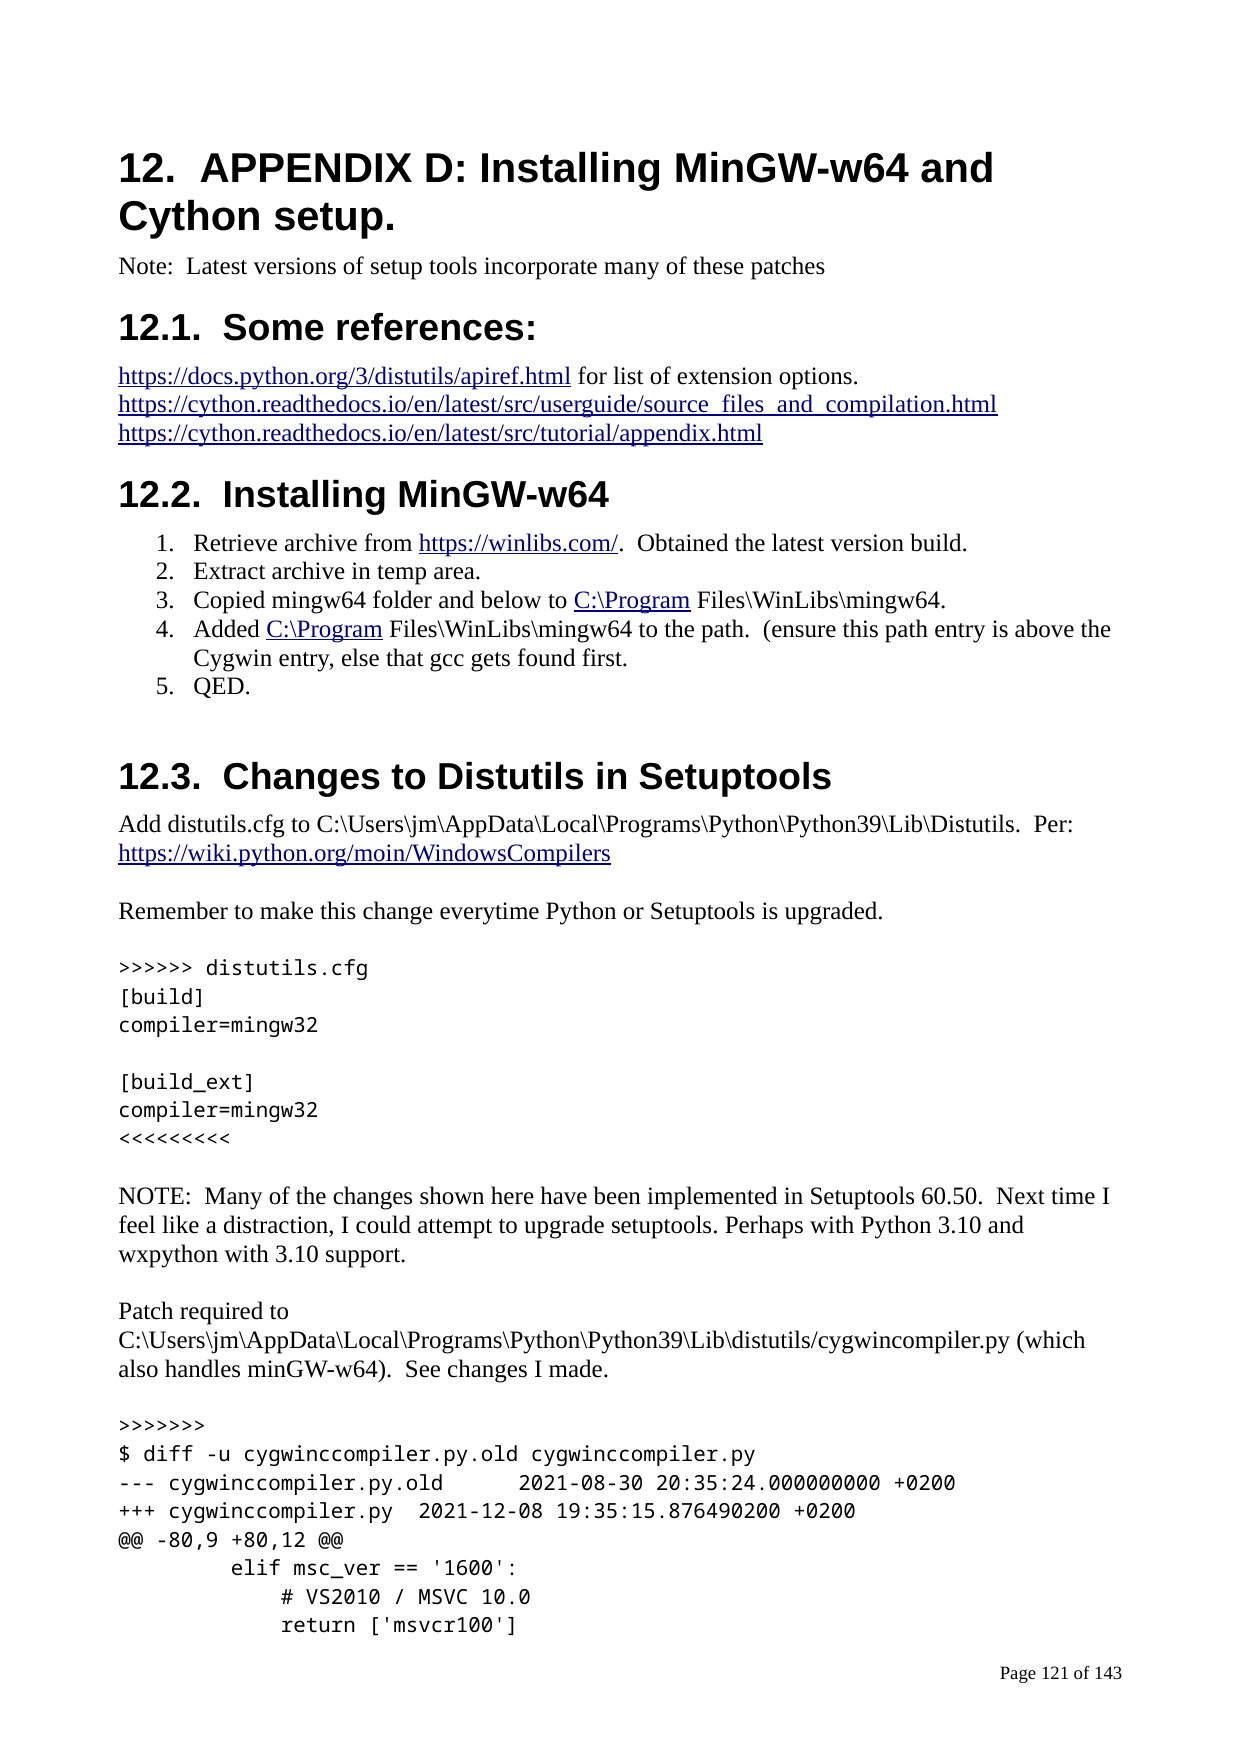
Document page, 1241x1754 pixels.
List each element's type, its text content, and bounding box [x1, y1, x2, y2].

subtitle Changes to Distutils in Setuptools [118, 754, 1122, 797]
text <<<<<<<<< [118, 1124, 1122, 1152]
text >>>>>>> [118, 1411, 1122, 1439]
text https://cython.readthedocs.io/en/latest/src/tutorial/appendix.html [118, 418, 1122, 447]
text compiler=mingw32 [118, 1096, 1122, 1124]
subtitle Installing MinGW-w64 [118, 472, 1122, 515]
text compiler=mingw32 [118, 1010, 1122, 1039]
list Copied mingw64 folder and below to C:\Program Files\WinLibs\mingw64. [156, 585, 1122, 614]
text https://docs.python.org/3/distutils/apiref.html for list of extension options. [118, 361, 1122, 389]
list QED. [156, 671, 1122, 700]
text $ diff -u cygwinccompiler.py.old cygwinccompiler.py [118, 1439, 1122, 1468]
text >>>>>> distutils.cfg [118, 953, 1122, 982]
text Remember to make this change everytime Python or Setuptools is upgraded. [118, 896, 1122, 924]
list Extract archive in temp area. [156, 556, 1122, 585]
text https://cython.readthedocs.io/en/latest/src/userguide/source_files_and_compilation.html [118, 389, 1122, 418]
text --- cygwinccompiler.py.old 2021-08-30 20:35:24.000000000 +0200 [118, 1468, 1122, 1496]
text elif msc_ver == '1600': [118, 1553, 1122, 1582]
subtitle APPENDIX D: Installing MinGW-w64 and Cython setup. [118, 143, 1122, 239]
text Patch required to C:\Users\jm\AppData\Local\Programs\Python\Python39\Lib\distutils/cygwincompiler.py (which also handles minGW-w64). See changes I made. [118, 1296, 1122, 1382]
subtitle Some references: [118, 305, 1122, 348]
text return ['msvcr100'] [118, 1610, 1122, 1639]
text Add distutils.cfg to C:\Users\jm\AppData\Local\Programs\Python\Python39\Lib\Distutils. Per: https://wiki.python.org/moin/WindowsCompilers [118, 809, 1122, 867]
list Retrieve archive from https://winlibs.com/. Obtained the latest version build. [156, 528, 1122, 556]
text # VS2010 / MSVC 10.0 [118, 1582, 1122, 1610]
text @@ -80,9 +80,12 @@ [118, 1525, 1122, 1553]
text [build_ext] [118, 1067, 1122, 1096]
list Added C:\Program Files\WinLibs\mingw64 to the path. (ensure this path entry is above the Cygwin entry, else that gcc gets found first. [156, 614, 1122, 671]
text NOTE: Many of the changes shown here have been implemented in Setuptools 60.50. Next time I feel like a distraction, I could attempt to upgrade setuptools. Perhaps with Python 3.10 and wxpython with 3.10 support. [118, 1181, 1122, 1267]
text Note: Latest versions of setup tools incorporate many of these patches [118, 251, 1122, 280]
text [build] [118, 982, 1122, 1010]
text +++ cygwinccompiler.py 2021-12-08 19:35:15.876490200 +0200 [118, 1496, 1122, 1525]
